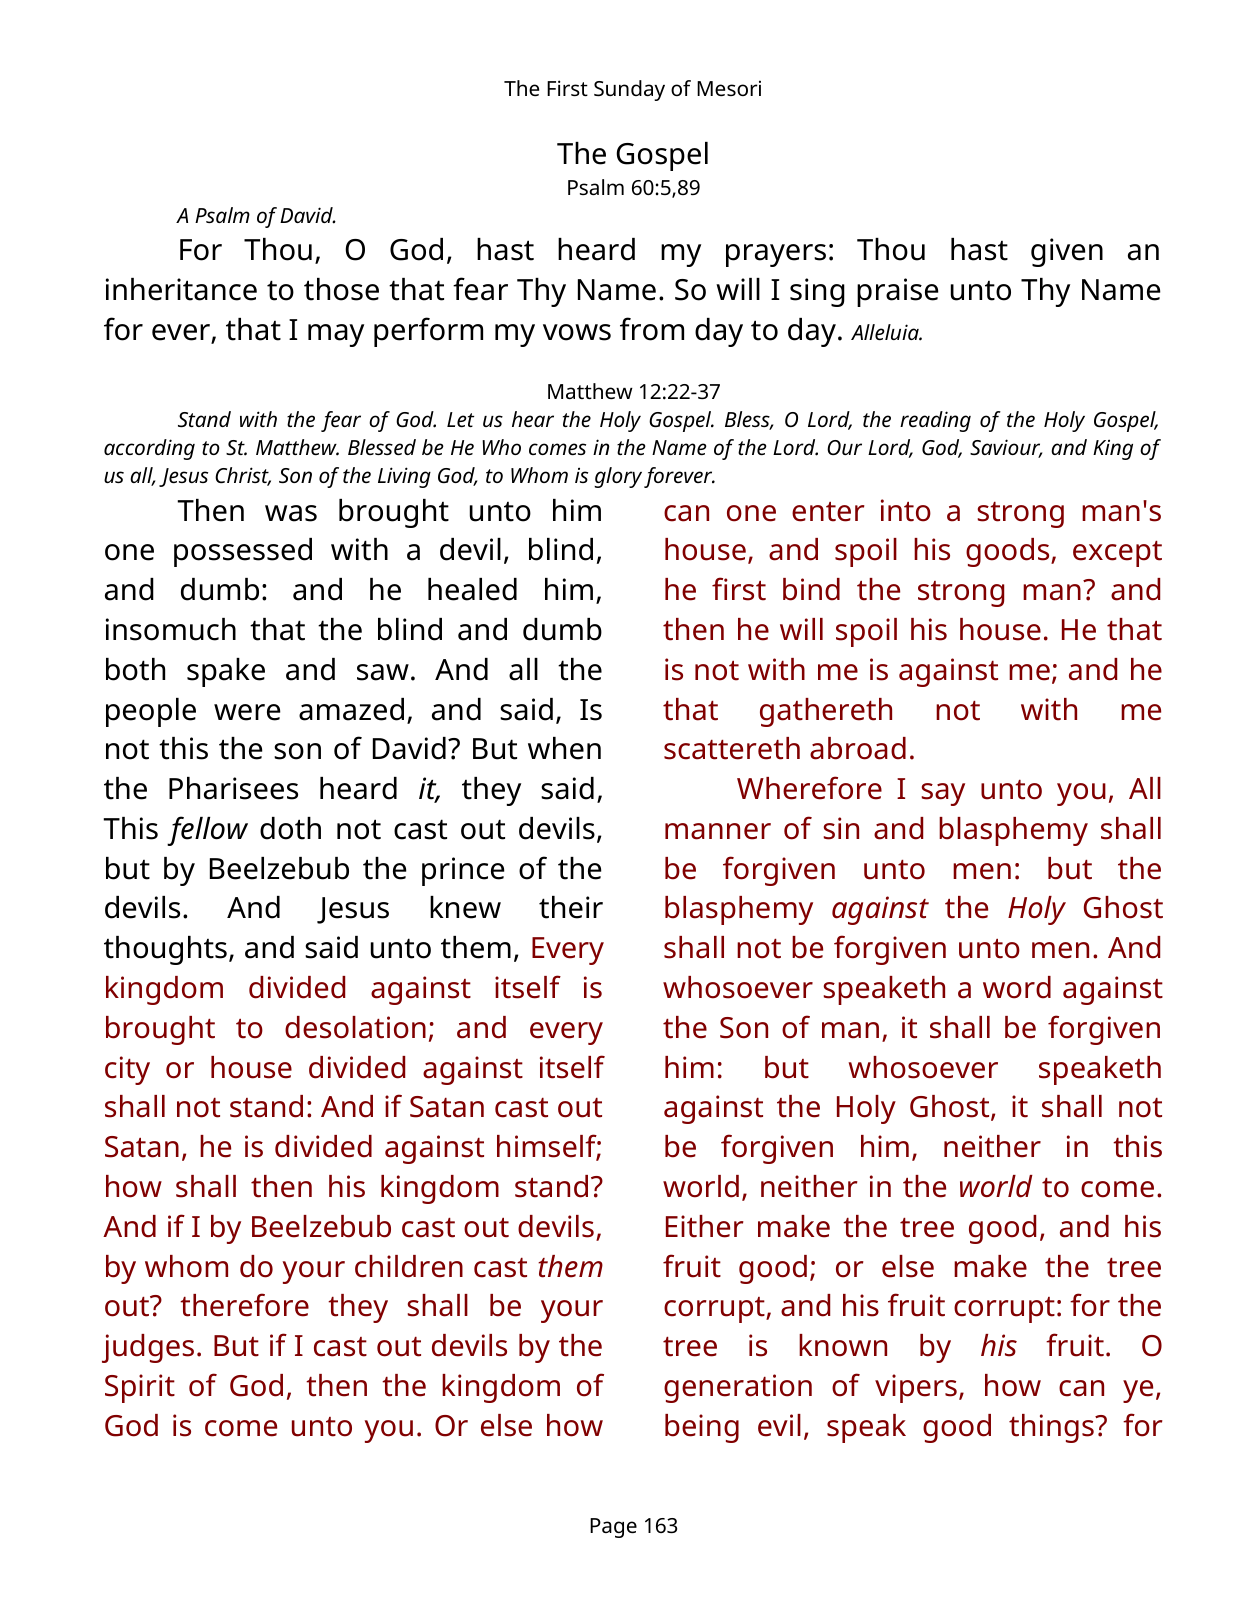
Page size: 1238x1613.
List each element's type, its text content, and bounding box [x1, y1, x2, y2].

text Then was brought unto him one possessed with a devil, blind, and dumb: and he healed him, insomuch that the blind and dumb both spake and saw. And all the people were amazed, and said, Is not this the son of David? But when the Pharisees heard it, they said, This fellow doth not cast out devils, but by Beelzebub the prince of the devils. And Jesus knew their thoughts, and said unto them, Every kingdom divided against itself is brought to desolation; and every city or house divided against itself shall not stand: And if Satan cast out Satan, he is divided against himself; how shall then his kingdom stand? And if I by Beelzebub cast out devils, by whom do your children cast them out? therefore they shall be your judges. But if I cast out devils by the Spirit of God, then the kingdom of God is come unto you. Or else how [103, 490, 604, 1445]
text For Thou, O God, hast heard my prayers: Thou hast given an inheritance to those that fear Thy Name. So will I sing praise unto Thy Name for ever, that I may perform my vows from day to day. Alleluia. [103, 229, 1163, 348]
text The Gospel [103, 133, 1163, 173]
text Stand with the fear of God. Let us hear the Holy Gospel. Bless, O Lord, the reading of the Holy Gospel, according to St. Matthew. Blessed be He Who comes in the Name of the Lord. Our Lord, God, Saviour, and King of us all, Jesus Christ, Son of the Living God, to Whom is glory forever. [103, 405, 1163, 490]
text Psalm 60:5,89 [103, 173, 1163, 201]
text The First Sunday of Mesori [102, 74, 1165, 102]
text Wherefore I say unto you, All manner of sin and blasphemy shall be forgiven unto men: but the blasphemy against the Holy Ghost shall not be forgiven unto men. And whosoever speaketh a word against the Son of man, it shall be forgiven him: but whosoever speaketh against the Holy Ghost, it shall not be forgiven him, neither in this world, neither in the world to come. Either make the tree good, and his fruit good; or else make the tree corrupt, and his fruit corrupt: for the tree is known by his fruit. O generation of vipers, how can ye, being evil, speak good things? for [663, 768, 1163, 1445]
text A Psalm of David. [103, 201, 1163, 229]
text can one enter into a strong man's house, and spoil his goods, except he first bind the strong man? and then he will spoil his house. He that is not with me is against me; and he that gathereth not with me scattereth abroad. [663, 490, 1163, 768]
text Matthew 12:22-37 [103, 377, 1163, 405]
